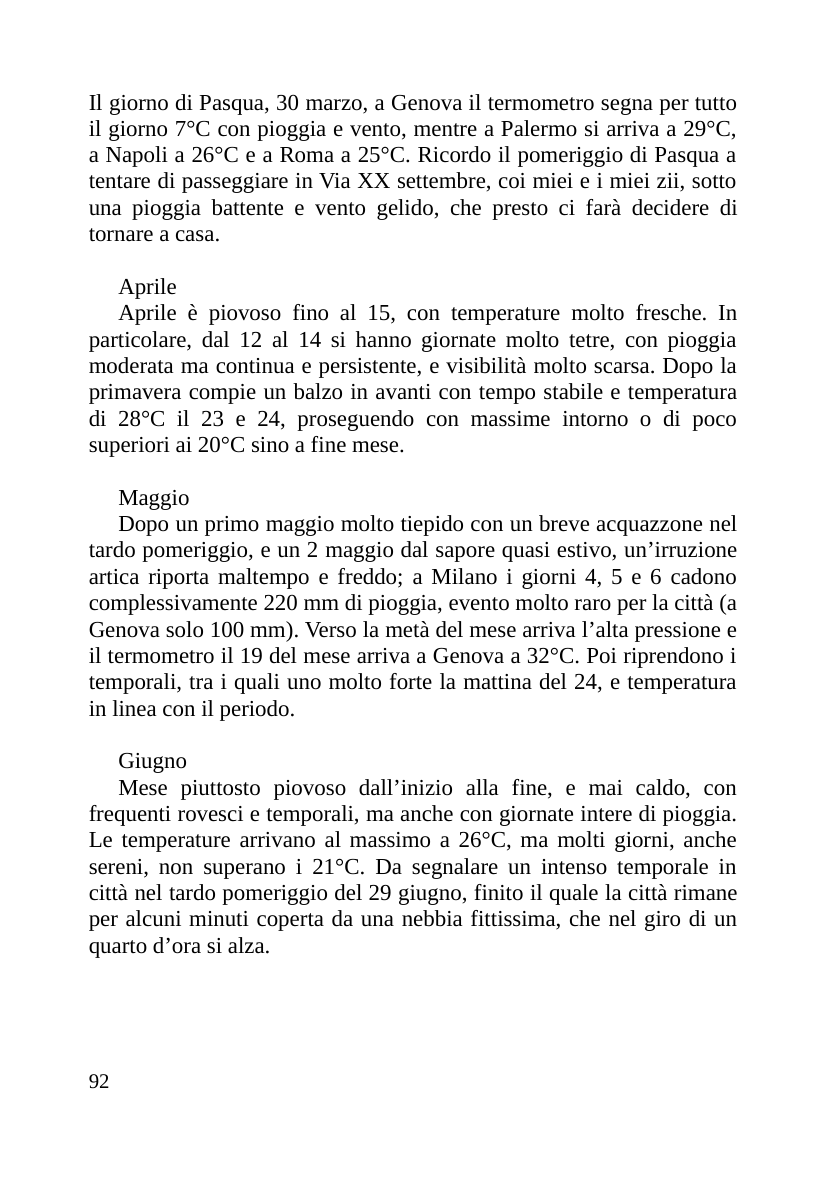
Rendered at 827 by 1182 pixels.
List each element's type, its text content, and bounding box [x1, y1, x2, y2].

text Il giorno di Pasqua, 30 marzo, a Genova il termometro segna per tutto il giorno 7°C con pioggia e vento, mentre a Palermo si arriva a 29°C, a Napoli a 26°C e a Roma a 25°C. Ricordo il pomeriggio di Pasqua a tentare di passeggiare in Via XX settembre, coi miei e i miei zii, sotto una pioggia battente e vento gelido, che presto ci farà decidere di tornare a casa. [88, 88, 738, 247]
text Giugno [88, 747, 738, 774]
text Maggio [88, 484, 738, 510]
text Mese piuttosto piovoso dall’inizio alla fine, e mai caldo, con frequenti rovesci e temporali, ma anche con giornate intere di pioggia. Le temperature arrivano al massimo a 26°C, ma molti giorni, anche sereni, non superano i 21°C. Da segnalare un intenso temporale in città nel tardo pomeriggio del 29 giugno, finito il quale la città rimane per alcuni minuti coperta da una nebbia fittissima, che nel giro di un quarto d’ora si alza. [88, 774, 738, 958]
text Aprile è piovoso fino al 15, con temperature molto fresche. In particolare, dal 12 al 14 si hanno giornate molto tetre, con pioggia moderata ma continua e persistente, e visibilità molto scarsa. Dopo la primavera compie un balzo in avanti con tempo stabile e temperatura di 28°C il 23 e 24, proseguendo con massime intorno o di poco superiori ai 20°C sino a fine mese. [88, 299, 738, 457]
text Aprile [88, 273, 738, 299]
text Dopo un primo maggio molto tiepido con un breve acquazzone nel tardo pomeriggio, e un 2 maggio dal sapore quasi estivo, un’irruzione artica riporta maltempo e freddo; a Milano i giorni 4, 5 e 6 cadono complessivamente 220 mm di pioggia, evento molto raro per la città (a Genova solo 100 mm). Verso la metà del mese arriva l’alta pressione e il termometro il 19 del mese arriva a Genova a 32°C. Poi riprendono i temporali, tra i quali uno molto forte la mattina del 24, e temperatura in linea con il periodo. [88, 510, 738, 721]
